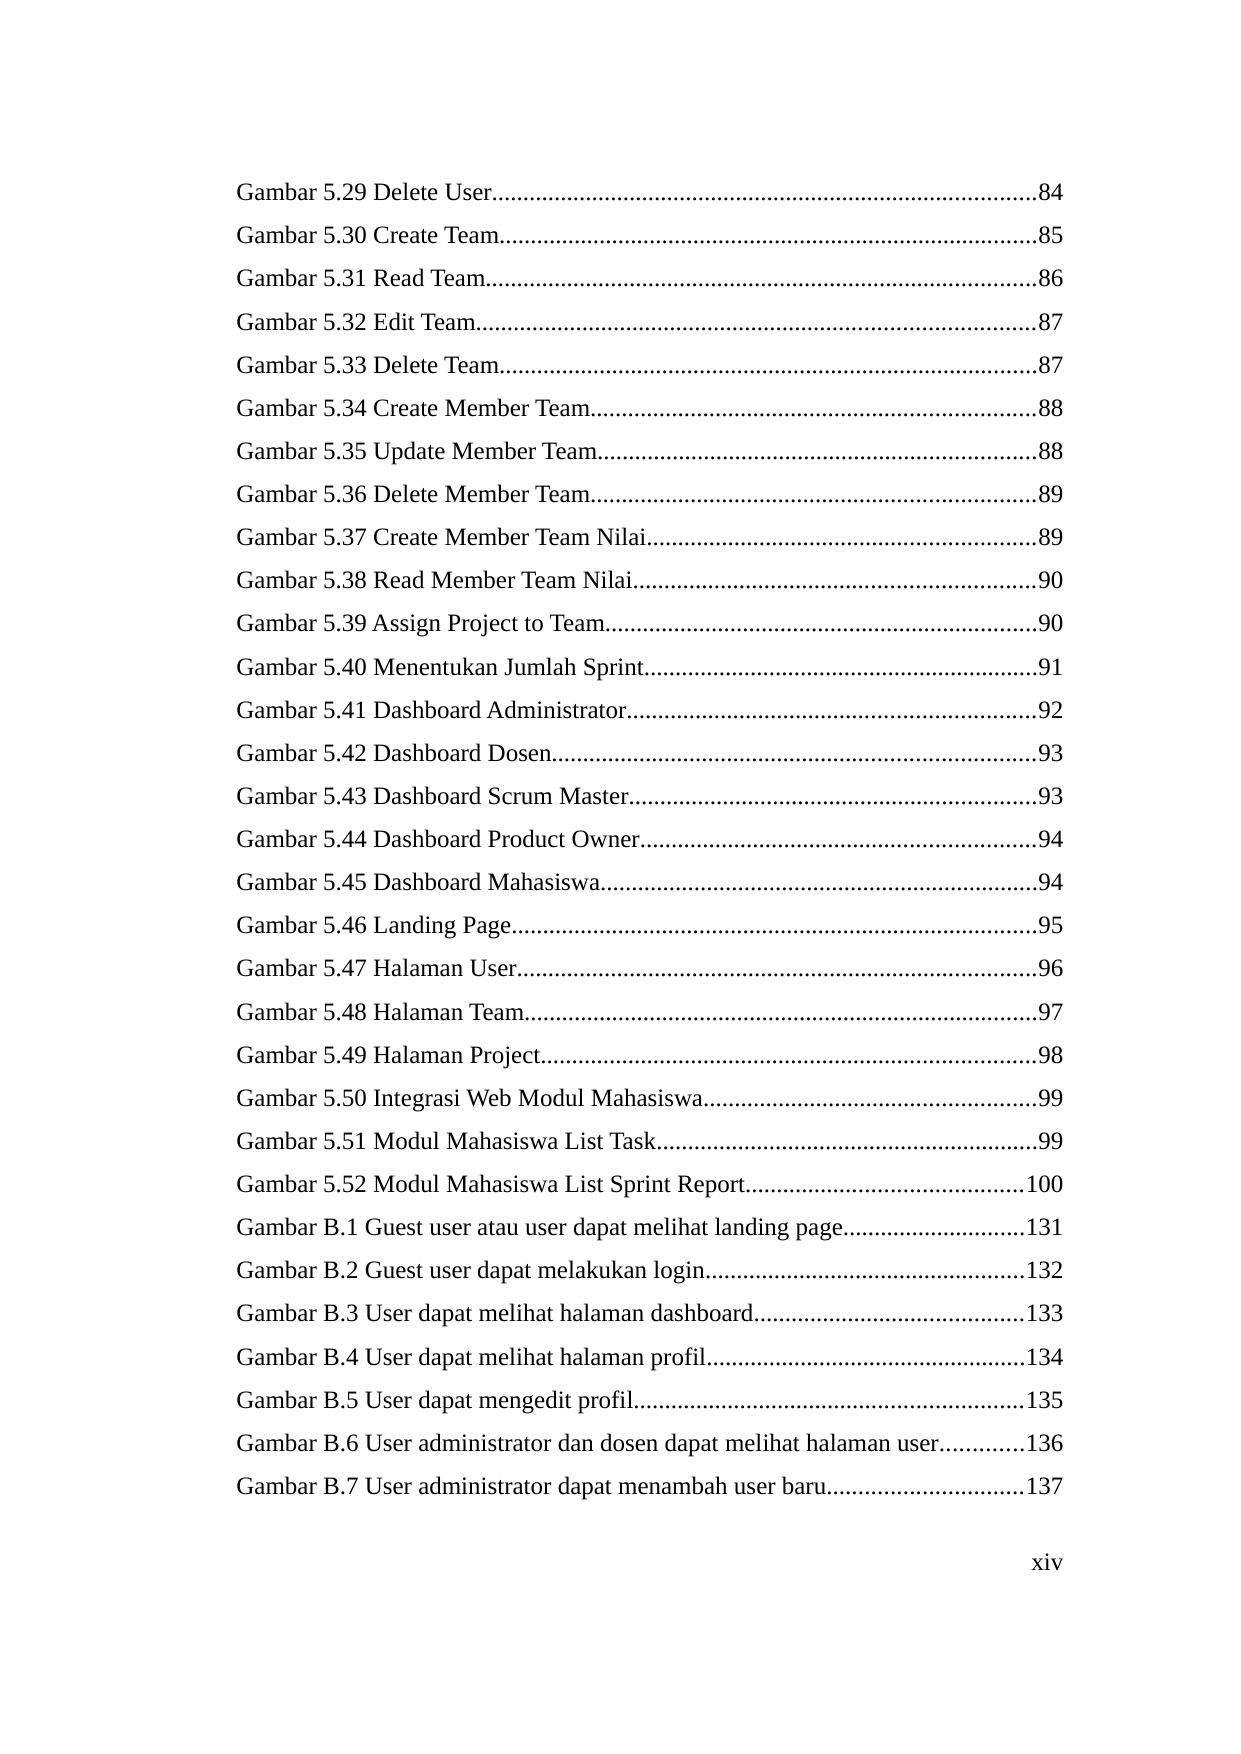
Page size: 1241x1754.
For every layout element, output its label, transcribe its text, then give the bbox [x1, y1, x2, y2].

text Gambar 5.39 Assign Project to Team 90 [236, 608, 1063, 637]
text Gambar 5.50 Integrasi Web Modul Mahasiswa 99 [236, 1083, 1063, 1112]
text Gambar 5.51 Modul Mahasiswa List Task 99 [236, 1126, 1063, 1155]
text Gambar 5.48 Halaman Team 97 [236, 997, 1063, 1025]
text Gambar 5.52 Modul Mahasiswa List Sprint Report 100 [236, 1169, 1063, 1198]
text Gambar 5.45 Dashboard Mahasiswa 94 [236, 867, 1063, 896]
text Gambar B.2 Guest user dapat melakukan login 132 [236, 1255, 1063, 1284]
text Gambar 5.47 Halaman User 96 [236, 953, 1063, 982]
text Gambar 5.44 Dashboard Product Owner 94 [236, 824, 1063, 853]
text Gambar 5.35 Update Member Team 88 [236, 436, 1063, 465]
text Gambar 5.38 Read Member Team Nilai 90 [236, 565, 1063, 594]
text Gambar B.6 User administrator dan dosen dapat melihat halaman user 136 [236, 1428, 1063, 1457]
text Gambar B.3 User dapat melihat halaman dashboard 133 [236, 1298, 1063, 1327]
text Gambar B.5 User dapat mengedit profil 135 [236, 1385, 1063, 1413]
text Gambar 5.43 Dashboard Scrum Master 93 [236, 781, 1063, 810]
text Gambar B.4 User dapat melihat halaman profil 134 [236, 1342, 1063, 1370]
text Gambar 5.49 Halaman Project 98 [236, 1040, 1063, 1068]
text Gambar 5.33 Delete Team 87 [236, 350, 1063, 378]
text Gambar 5.37 Create Member Team Nilai 89 [236, 522, 1063, 551]
text Gambar 5.29 Delete User 84 [236, 177, 1063, 206]
text Gambar 5.31 Read Team 86 [236, 263, 1063, 292]
text Gambar 5.30 Create Team 85 [236, 220, 1063, 249]
text Gambar B.1 Guest user atau user dapat melihat landing page 131 [236, 1212, 1063, 1241]
text Gambar 5.34 Create Member Team 88 [236, 393, 1063, 422]
text Gambar 5.40 Menentukan Jumlah Sprint 91 [236, 652, 1063, 680]
text Gambar 5.41 Dashboard Administrator 92 [236, 695, 1063, 723]
text Gambar 5.46 Landing Page 95 [236, 910, 1063, 939]
text Gambar B.7 User administrator dapat menambah user baru 137 [236, 1471, 1063, 1500]
text Gambar 5.42 Dashboard Dosen 93 [236, 738, 1063, 767]
text Gambar 5.36 Delete Member Team 89 [236, 479, 1063, 508]
text Gambar 5.32 Edit Team 87 [236, 307, 1063, 335]
